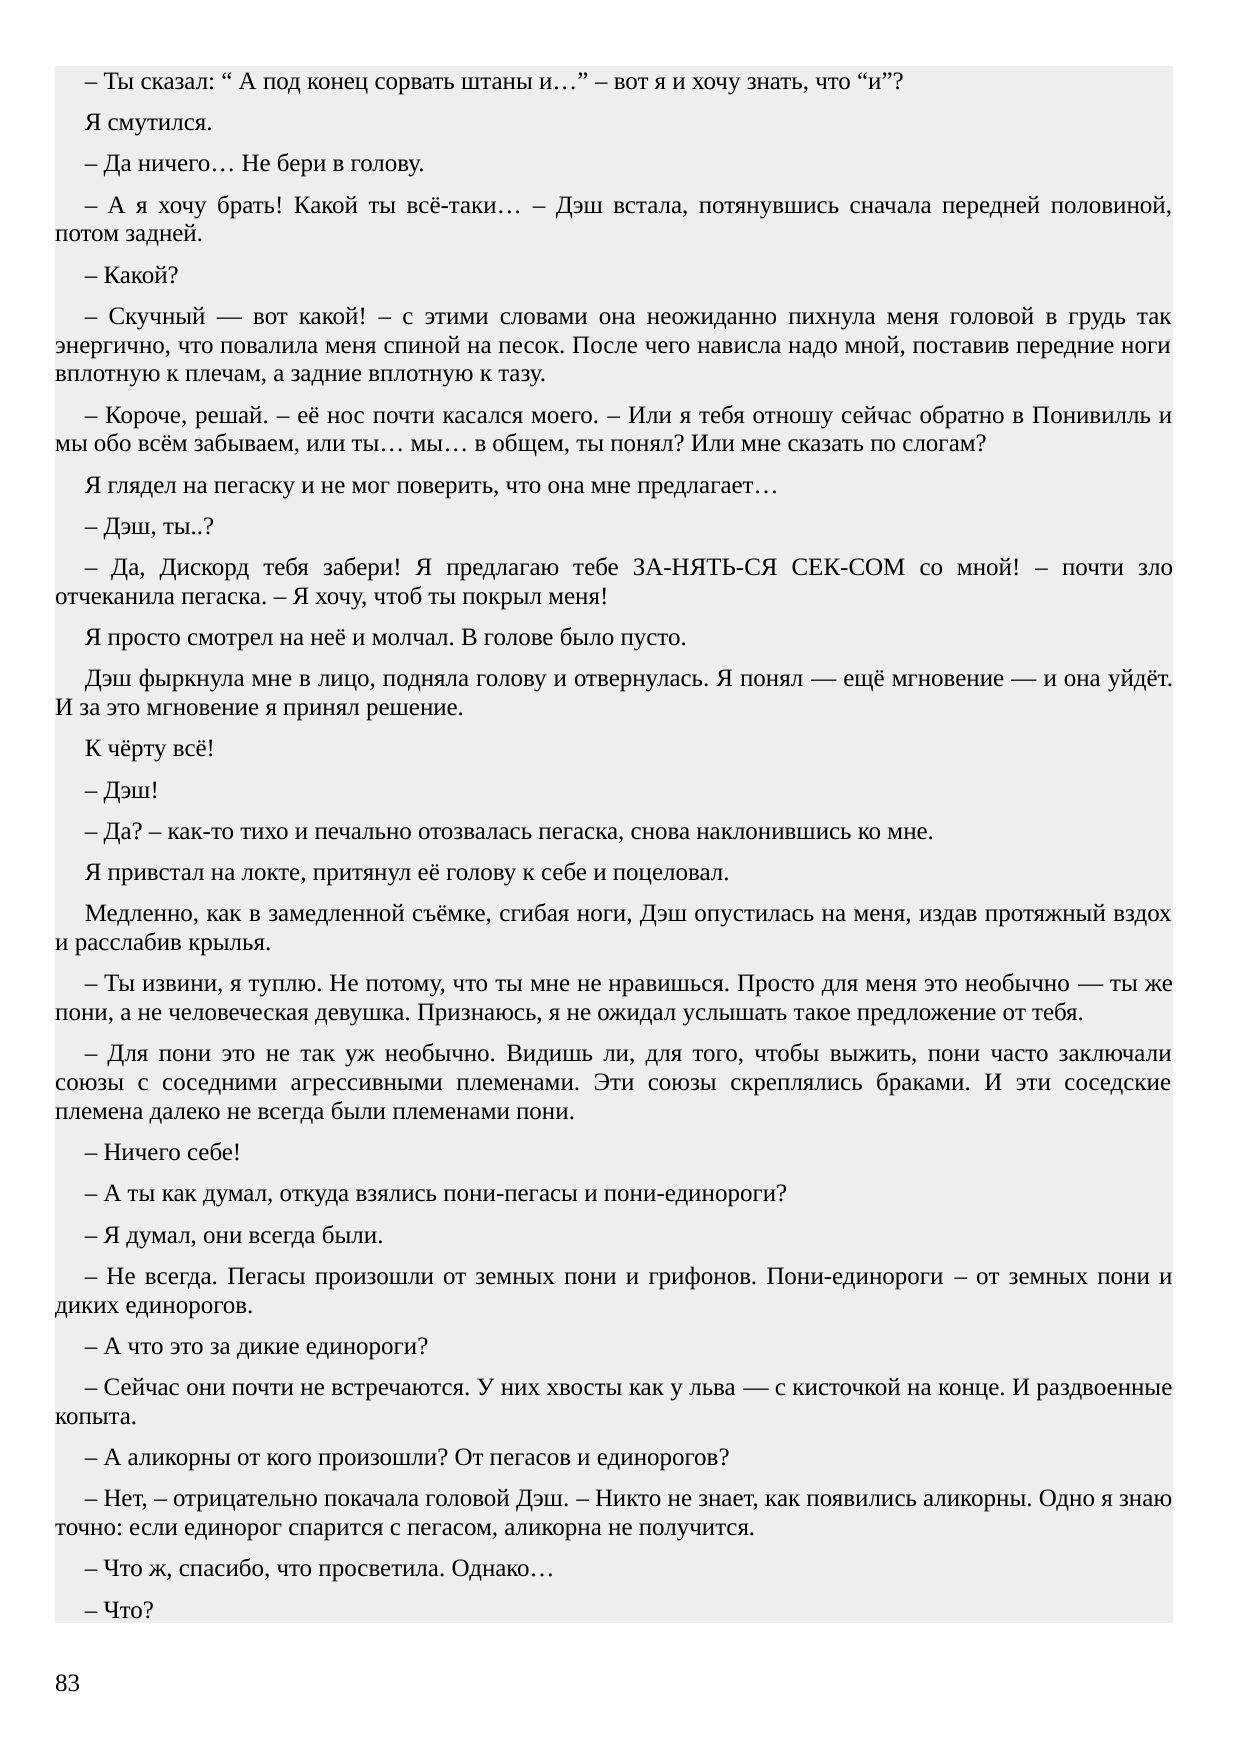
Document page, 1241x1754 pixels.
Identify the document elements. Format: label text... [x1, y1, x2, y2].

text – Скучный — вот какой! – с этими словами она неожиданно пихнула меня головой в грудь так энергично, что повалила меня спиной на песок. После чего нависла надо мной, поставив передние ноги вплотную к плечам, а задние вплотную к тазу. [55, 301, 1173, 387]
text – Я думал, они всегда были. [55, 1220, 1173, 1248]
text – Дэш, ты..? [55, 511, 1173, 540]
text – Да? – как-то тихо и печально отозвалась пегаска, снова наклонившись ко мне. [55, 816, 1173, 845]
text – Ты извини, я туплю. Не потому, что ты мне не нравишься. Просто для меня это необычно — ты же пони, а не человеческая девушка. Признаюсь, я не ожидал услышать такое предложение от тебя. [55, 968, 1173, 1026]
text – Ты сказал: “ А под конец сорвать штаны и…” – вот я и хочу знать, что “и”? [55, 66, 1173, 95]
text – Какой? [55, 260, 1173, 288]
text – Что? [55, 1595, 1173, 1623]
text – А что это за дикие единороги? [55, 1331, 1173, 1360]
text – Короче, решай. – её нос почти касался моего. – Или я тебя отношу сейчас обратно в Понивилль и мы обо всём забываем, или ты… мы… в общем, ты понял? Или мне сказать по слогам? [55, 400, 1173, 457]
text Дэш фыркнула мне в лицо, подняла голову и отвернулась. Я понял — ещё мгновение — и она уйдёт. И за это мгновение я принял решение. [55, 663, 1173, 721]
text Я привстал на локте, притянул её голову к себе и поцеловал. [55, 857, 1173, 886]
text – А я хочу брать! Какой ты всё-таки… – Дэш встала, потянувшись сначала передней половиной, потом задней. [55, 190, 1173, 247]
text – Нет, – отрицательно покачала головой Дэш. – Никто не знает, как появились аликорны. Одно я знаю точно: если единорог спарится с пегасом, аликорна не получится. [55, 1483, 1173, 1541]
text – Ничего себе! [55, 1137, 1173, 1166]
text – А аликорны от кого произошли? От пегасов и единорогов? [55, 1442, 1173, 1471]
text Медленно, как в замедленной съёмке, сгибая ноги, Дэш опустилась на меня, издав протяжный вздох и расслабив крылья. [55, 898, 1173, 956]
text – Да, Дискорд тебя забери! Я предлагаю тебе ЗА-НЯТЬ-СЯ СЕК-СОМ со мной! – почти зло отчеканила пегаска. – Я хочу, чтоб ты покрыл меня! [55, 552, 1173, 610]
text Я смутился. [55, 107, 1173, 136]
text Я глядел на пегаску и не мог поверить, что она мне предлагает… [55, 470, 1173, 498]
text К чёрту всё! [55, 733, 1173, 762]
text – Дэш! [55, 775, 1173, 803]
text – А ты как думал, откуда взялись пони-пегасы и пони-единороги? [55, 1178, 1173, 1207]
text – Что ж, спасибо, что просветила. Однако… [55, 1553, 1173, 1582]
text Я просто смотрел на неё и молчал. В голове было пусто. [55, 622, 1173, 651]
text – Для пони это не так уж необычно. Видишь ли, для того, чтобы выжить, пони часто заключали союзы с соседними агрессивными племенами. Эти союзы скреплялись браками. И эти соседские племена далеко не всегда были племенами пони. [55, 1038, 1173, 1125]
text – Сейчас они почти не встречаются. У них хвосты как у льва — с кисточкой на конце. И раздвоенные копыта. [55, 1372, 1173, 1430]
text – Не всегда. Пегасы произошли от земных пони и грифонов. Пони-единороги – от земных пони и диких единорогов. [55, 1261, 1173, 1318]
text – Да ничего… Не бери в голову. [55, 148, 1173, 177]
